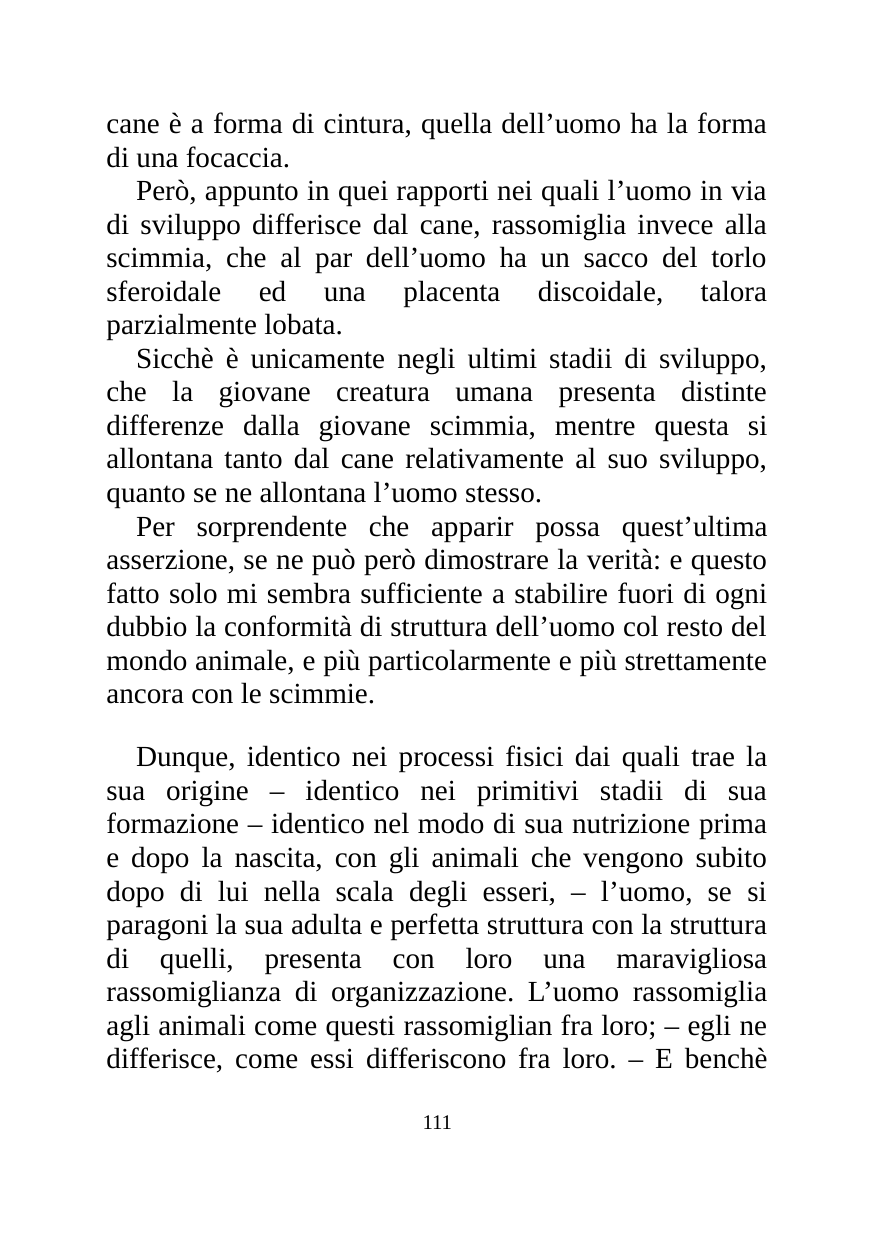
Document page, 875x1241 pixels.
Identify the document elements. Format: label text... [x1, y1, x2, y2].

text Però, appunto in quei rapporti nei quali l’uomo in via di sviluppo differisce dal cane, rassomiglia invece alla scimmia, che al par dell’uomo ha un sacco del torlo sferoidale ed una placenta discoidale, talora parzialmente lobata. [106, 173, 768, 341]
text cane è a forma di cintura, quella dell’uomo ha la forma di una focaccia. [106, 106, 768, 173]
text Per sorprendente che apparir possa quest’ultima asserzione, se ne può però dimostrare la verità: e questo fatto solo mi sembra sufficiente a stabilire fuori di ogni dubbio la conformità di struttura dell’uomo col resto del mondo animale, e più particolarmente e più strettamente ancora con le scimmie. [106, 509, 768, 710]
text Dunque, identico nei processi fisici dai quali trae la sua origine – identico nei primitivi stadii di sua formazione – identico nel modo di sua nutrizione prima e dopo la nascita, con gli animali che vengono subito dopo di lui nella scala degli esseri, – l’uomo, se si paragoni la sua adulta e perfetta struttura con la struttura di quelli, presenta con loro una maravigliosa rassomiglianza di organizzazione. L’uomo rassomiglia agli animali come questi rassomiglian fra loro; – egli ne differisce, come essi differiscono fra loro. – E benchè [106, 739, 768, 1075]
text Sicchè è unicamente negli ultimi stadii di sviluppo, che la giovane creatura umana presenta distinte differenze dalla giovane scimmia, mentre questa si allontana tanto dal cane relativamente al suo sviluppo, quanto se ne allontana l’uomo stesso. [106, 341, 768, 509]
